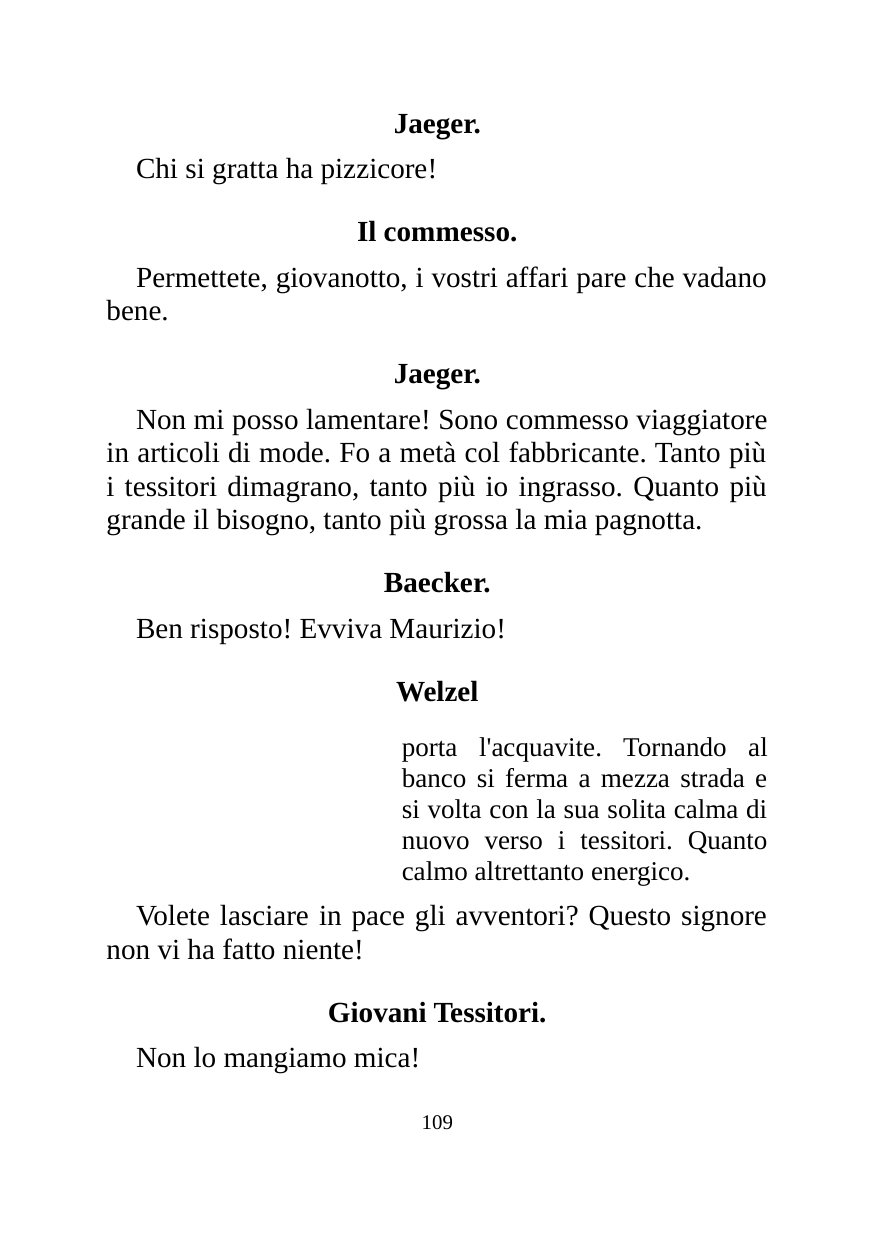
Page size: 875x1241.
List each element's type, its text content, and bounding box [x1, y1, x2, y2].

text Jaeger. [106, 106, 768, 140]
text Volete lasciare in pace gli avventori? Questo signore non vi ha fatto niente! [106, 898, 768, 965]
text Ben risposto! Evviva Maurizio! [106, 611, 768, 644]
text Welzel [106, 674, 768, 707]
text Giovani Tessitori. [106, 995, 768, 1028]
text Jaeger. [106, 356, 768, 390]
text Permettete, giovanotto, i vostri affari pare che vadano bene. [106, 260, 768, 327]
text Chi si gratta ha pizzicore! [106, 152, 768, 185]
text Non mi posso lamentare! Sono commesso viaggiatore in articoli di mode. Fo a metà col fabbricante. Tanto più i tessitori dimagrano, tanto più io ingrasso. Quanto più grande il bisogno, tanto più grossa la mia pagnotta. [106, 402, 768, 536]
text Il commesso. [106, 214, 768, 248]
text Baecker. [106, 565, 768, 599]
text porta l'acquavite. Tornando al banco si ferma a mezza strada e si volta con la sua solita calma di nuovo verso i tessitori. Quanto calmo altrettanto energico. [402, 731, 768, 887]
text Non lo mangiamo mica! [106, 1040, 768, 1074]
